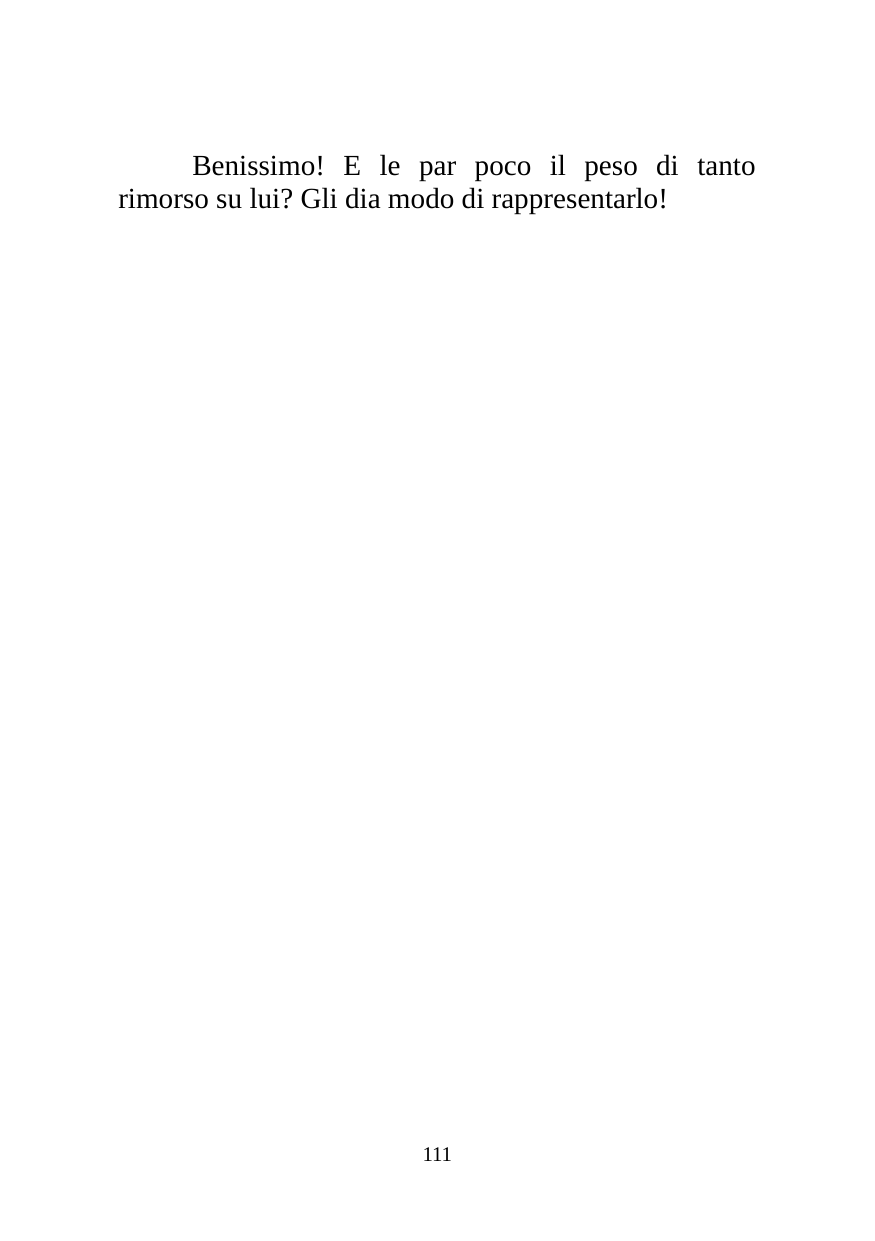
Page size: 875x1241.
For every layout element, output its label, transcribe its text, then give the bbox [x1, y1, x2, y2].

text Benissimo! E le par poco il peso di tanto rimorso su lui? Gli dia modo di rappresentarlo! [118, 148, 756, 215]
